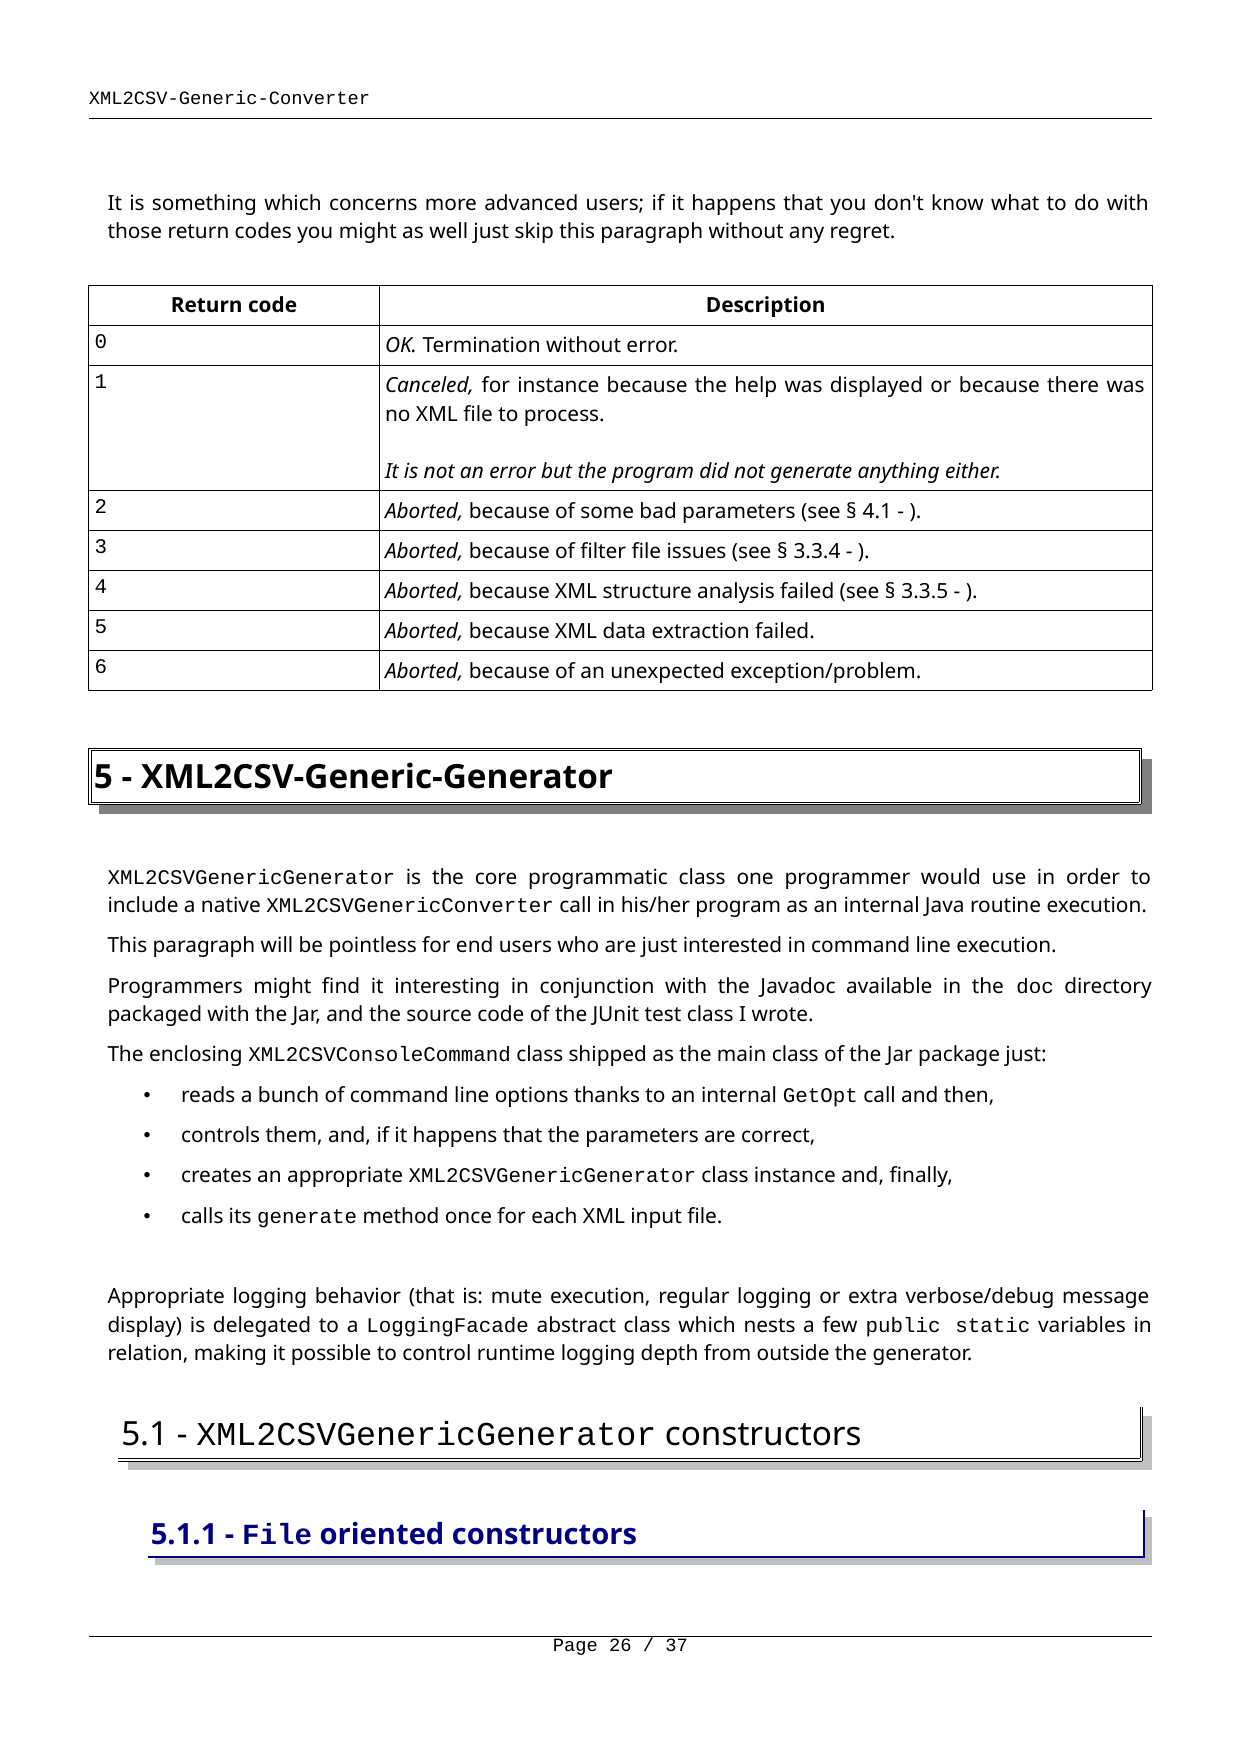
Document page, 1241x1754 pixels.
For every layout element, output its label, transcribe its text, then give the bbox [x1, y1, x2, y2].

list calls its generate method once for each XML input file. [143, 1201, 1152, 1229]
subtitle XML2CSVGenericGenerator constructors [118, 1407, 1142, 1461]
table_cell 5 [89, 611, 379, 650]
table_cell Canceled, for instance because the help was displayed or because there was no XML file to process. It is not an error but the program did not generate anything either. [380, 366, 1152, 490]
subtitle XML2CSV-Generic-Generator [89, 749, 1141, 804]
table_cell 3 [89, 531, 379, 570]
table_cell 1 [89, 366, 379, 490]
table_cell 0 [89, 326, 379, 365]
text Programmers might find it interesting in conjunction with the Javadoc available in the doc directory packaged with the Jar, and the source code of the JUnit test class I wrote. [107, 971, 1152, 1028]
table_header Return code [89, 286, 379, 325]
table_cell 2 [89, 491, 379, 530]
text The enclosing XML2CSVConsoleCommand class shipped as the main class of the Jar package just: [107, 1039, 1152, 1068]
text Appropriate logging behavior (that is: mute execution, regular logging or extra verbose/debug message display) is delegated to a LoggingFacade abstract class which nests a few public static variables in relation, making it possible to control runtime logging depth from outside the generator. [107, 1281, 1152, 1367]
table_cell 6 [89, 651, 379, 690]
table_cell 4 [89, 571, 379, 610]
table_cell Aborted, because of some bad parameters (see § 4.1 - ). [380, 491, 1152, 530]
table_cell Aborted, because XML data extraction failed. [380, 611, 1152, 650]
table_cell OK. Termination without error. [380, 326, 1152, 365]
list creates an appropriate XML2CSVGenericGenerator class instance and, finally, [143, 1160, 1152, 1189]
text This paragraph will be pointless for end users who are just interested in command line execution. [107, 931, 1152, 959]
list controls them, and, if it happens that the parameters are correct, [143, 1120, 1152, 1149]
subtitle File oriented constructors [148, 1510, 1143, 1556]
text XML2CSVGenericGenerator is the core programmatic class one programmer would use in order to include a native XML2CSVGenericConverter call in his/her program as an internal Java routine execution. [107, 862, 1152, 919]
table_header Description [380, 286, 1152, 325]
table_cell Aborted, because of an unexpected exception/problem. [380, 651, 1152, 690]
text It is something which concerns more advanced users; if it happens that you don't know what to do with those return codes you might as well just skip this paragraph without any regret. [107, 188, 1152, 244]
list reads a bunch of command line options thanks to an internal GetOpt call and then, [143, 1080, 1152, 1108]
table_cell Aborted, because of filter file issues (see § 3.3.4 - ). [380, 531, 1152, 570]
table_cell Aborted, because XML structure analysis failed (see § 3.3.5 - ). [380, 571, 1152, 610]
